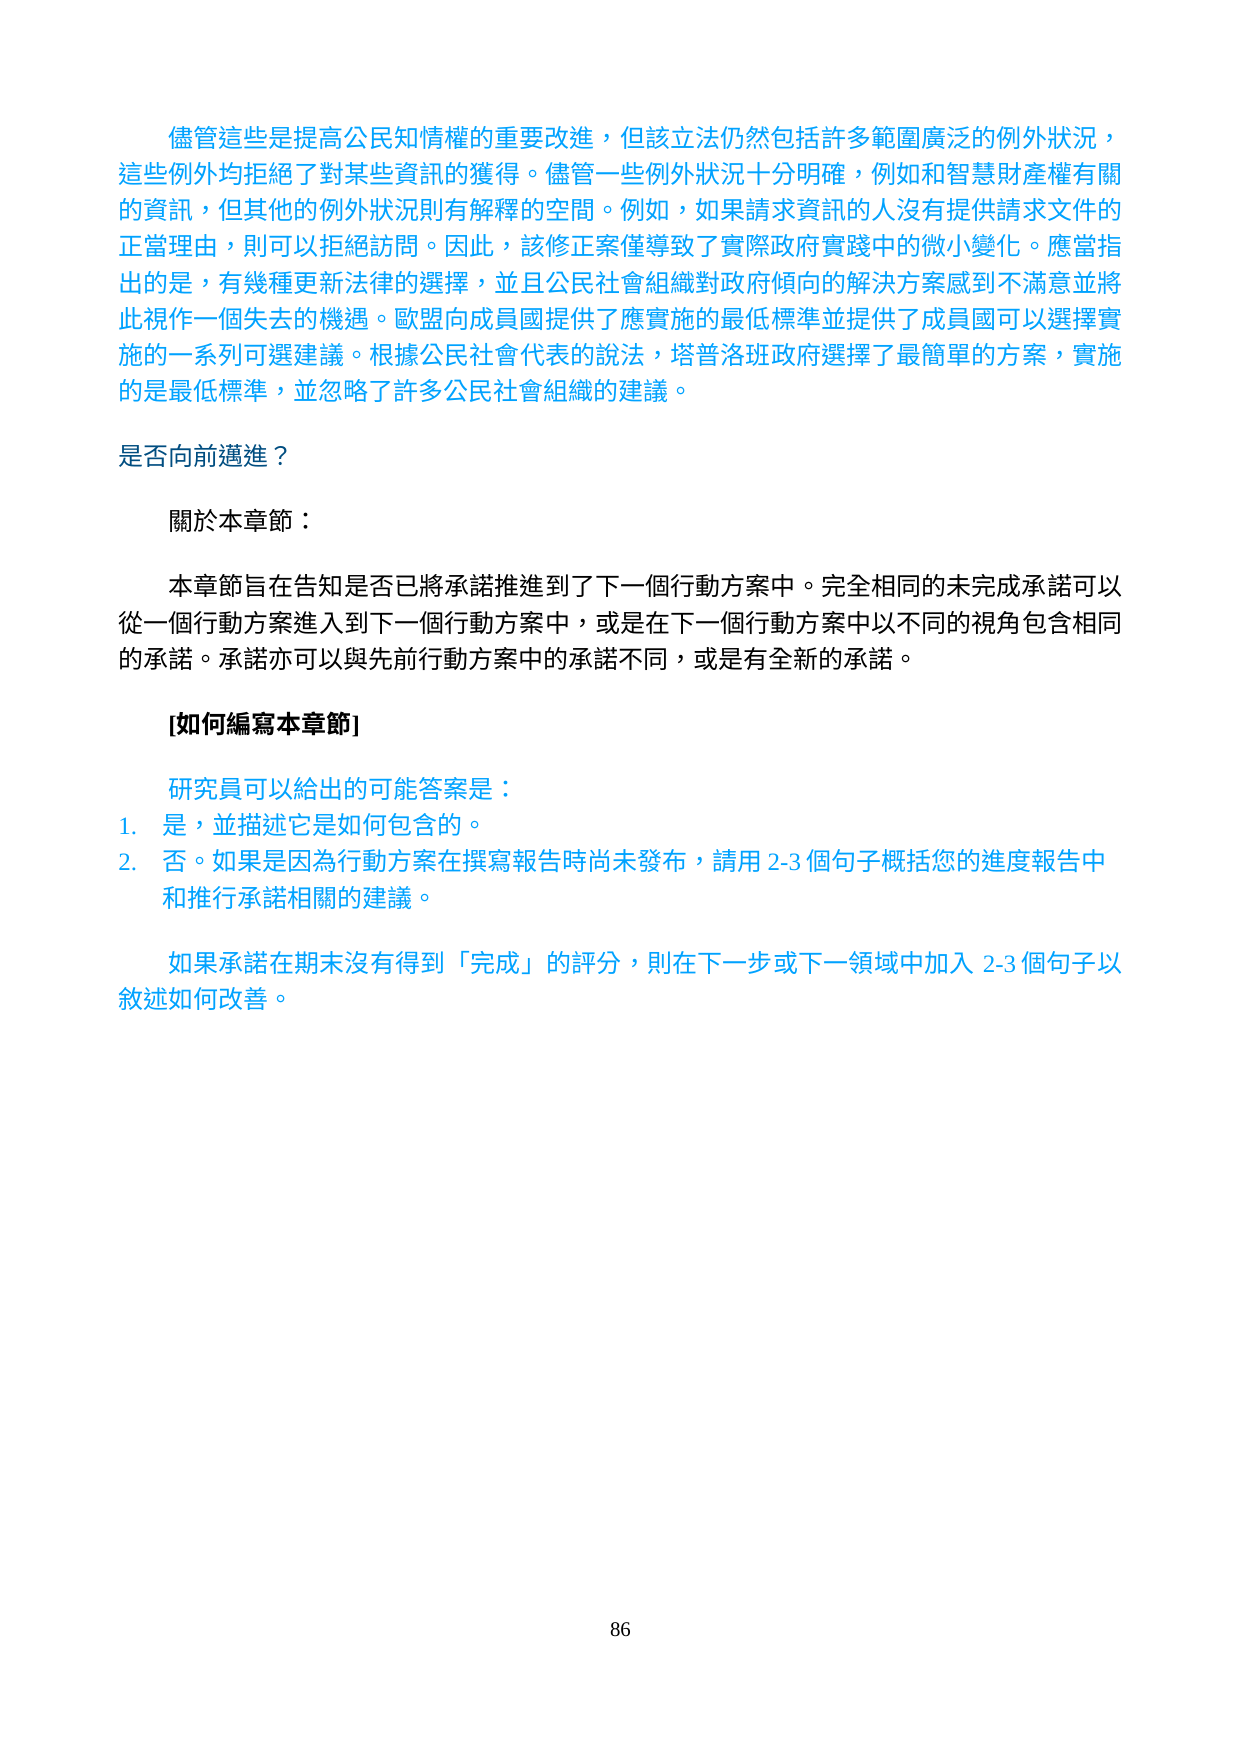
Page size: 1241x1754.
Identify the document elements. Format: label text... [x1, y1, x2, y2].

text 儘管這些是提高公民知情權的重要改進，但該立法仍然包括許多範圍廣泛的例外狀況，這些例外均拒絕了對某些資訊的獲得。儘管一些例外狀況十分明確，例如和智慧財產權有關的資訊，但其他的例外狀況則有解釋的空間。例如，如果請求資訊的人沒有提供請求文件的正當理由，則可以拒絕訪問。因此，該修正案僅導致了實際政府實踐中的微小變化。應當指出的是，有幾種更新法律的選擇，並且公民社會組織對政府傾向的解決方案感到不滿意並將此視作一個失去的機遇。歐盟向成員國提供了應實施的最低標準並提供了成員國可以選擇實施的一系列可選建議。根據公民社會代表的說法，塔普洛班政府選擇了最簡單的方案，實施的是最低標準，並忽略了許多公民社會組織的建議。 [118, 118, 1122, 408]
text 如果承諾在期末沒有得到「完成」的評分，則在下一步或下一領域中加入2-3個句子以敘述如何改善。 [118, 943, 1122, 1016]
list 是，並描述它是如何包含的。 [118, 806, 1122, 842]
text 關於本章節： [118, 502, 1122, 538]
text 研究員可以給出的可能答案是： [118, 769, 1122, 806]
text 是否向前邁進？ [118, 437, 1122, 473]
text 本章節旨在告知是否已將承諾推進到了下一個行動方案中。完全相同的未完成承諾可以從一個行動方案進入到下一個行動方案中，或是在下一個行動方案中以不同的視角包含相同的承諾。承諾亦可以與先前行動方案中的承諾不同，或是有全新的承諾。 [118, 567, 1122, 676]
text [如何編寫本章節] [118, 704, 1122, 741]
list 否。如果是因為行動方案在撰寫報告時尚未發布，請用2-3個句子概括您的進度報告中和推行承諾相關的建議。 [118, 842, 1122, 914]
